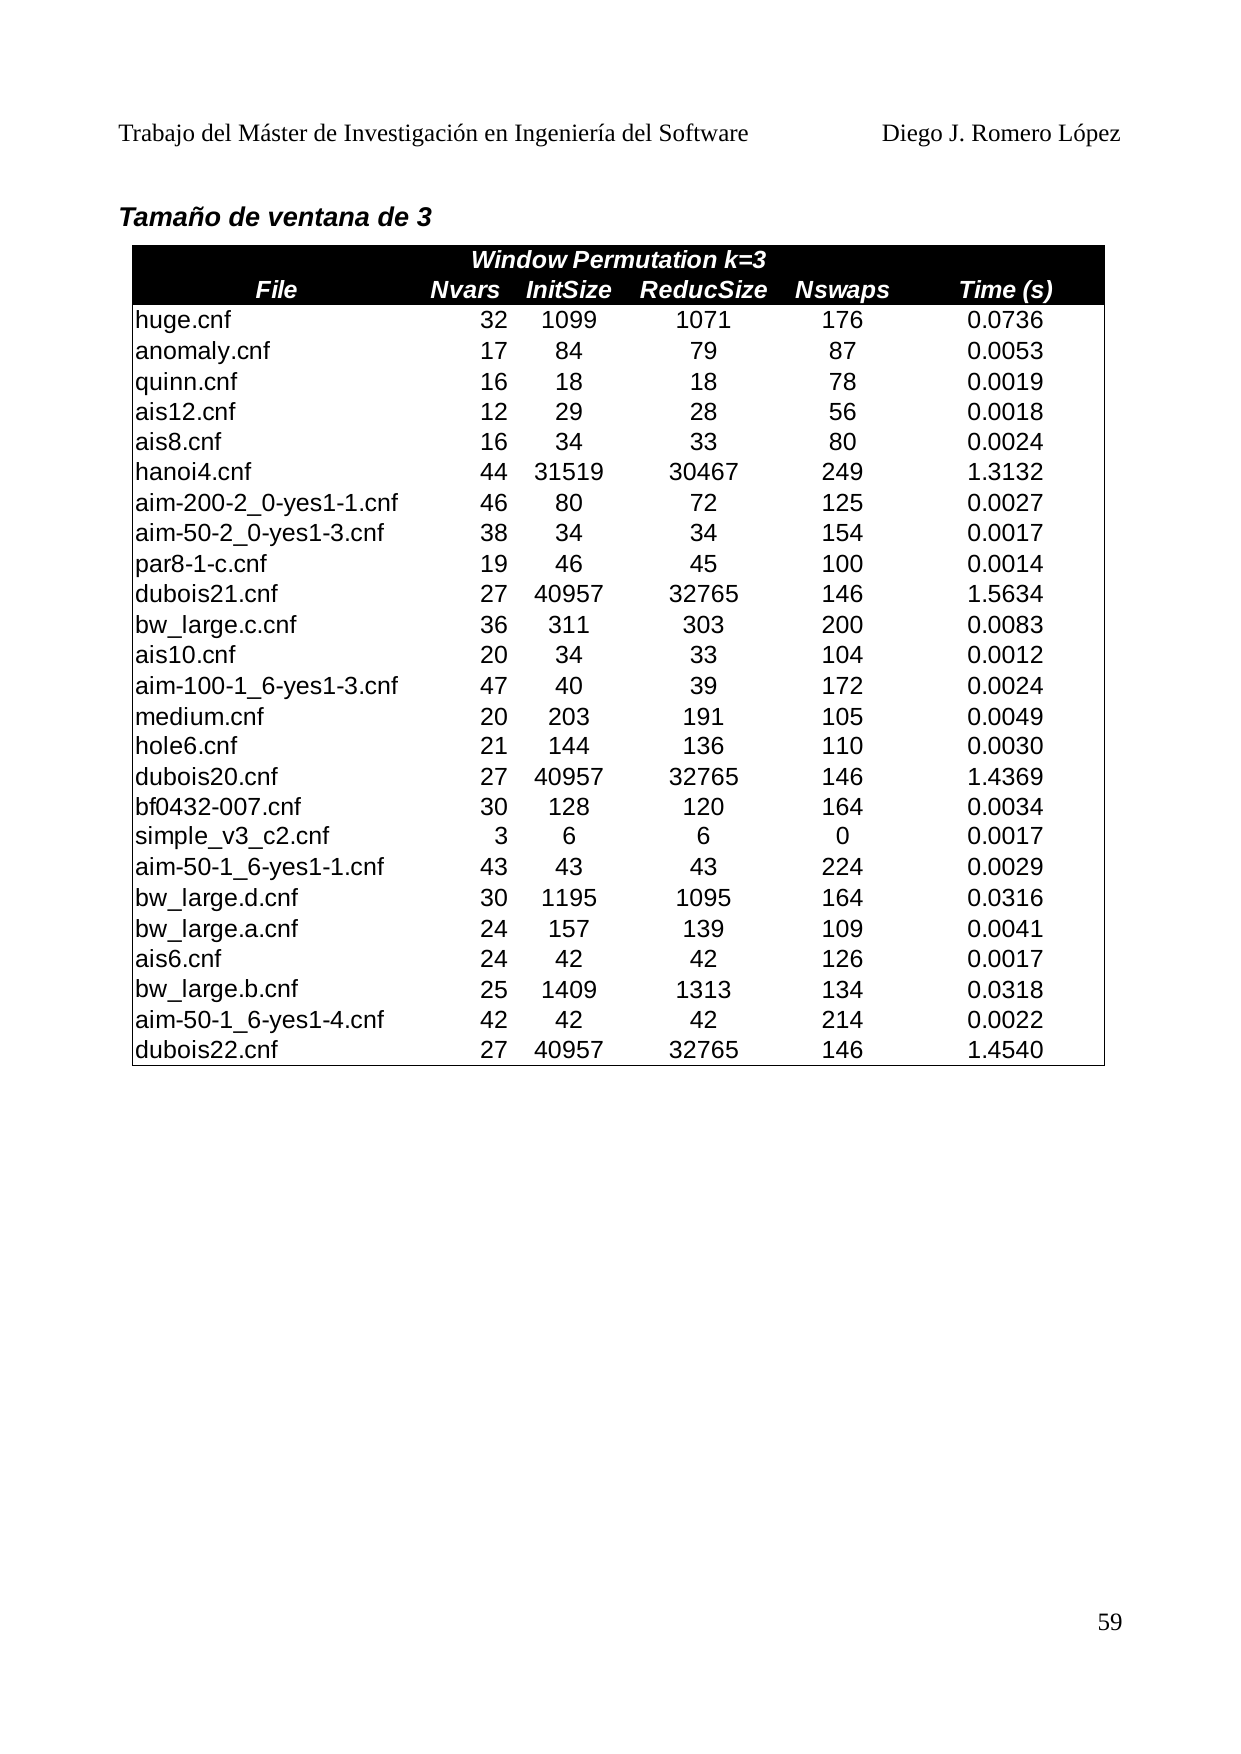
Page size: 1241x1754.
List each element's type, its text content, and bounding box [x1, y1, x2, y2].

subtitle Tamaño de ventana de 3 [118, 201, 1122, 233]
